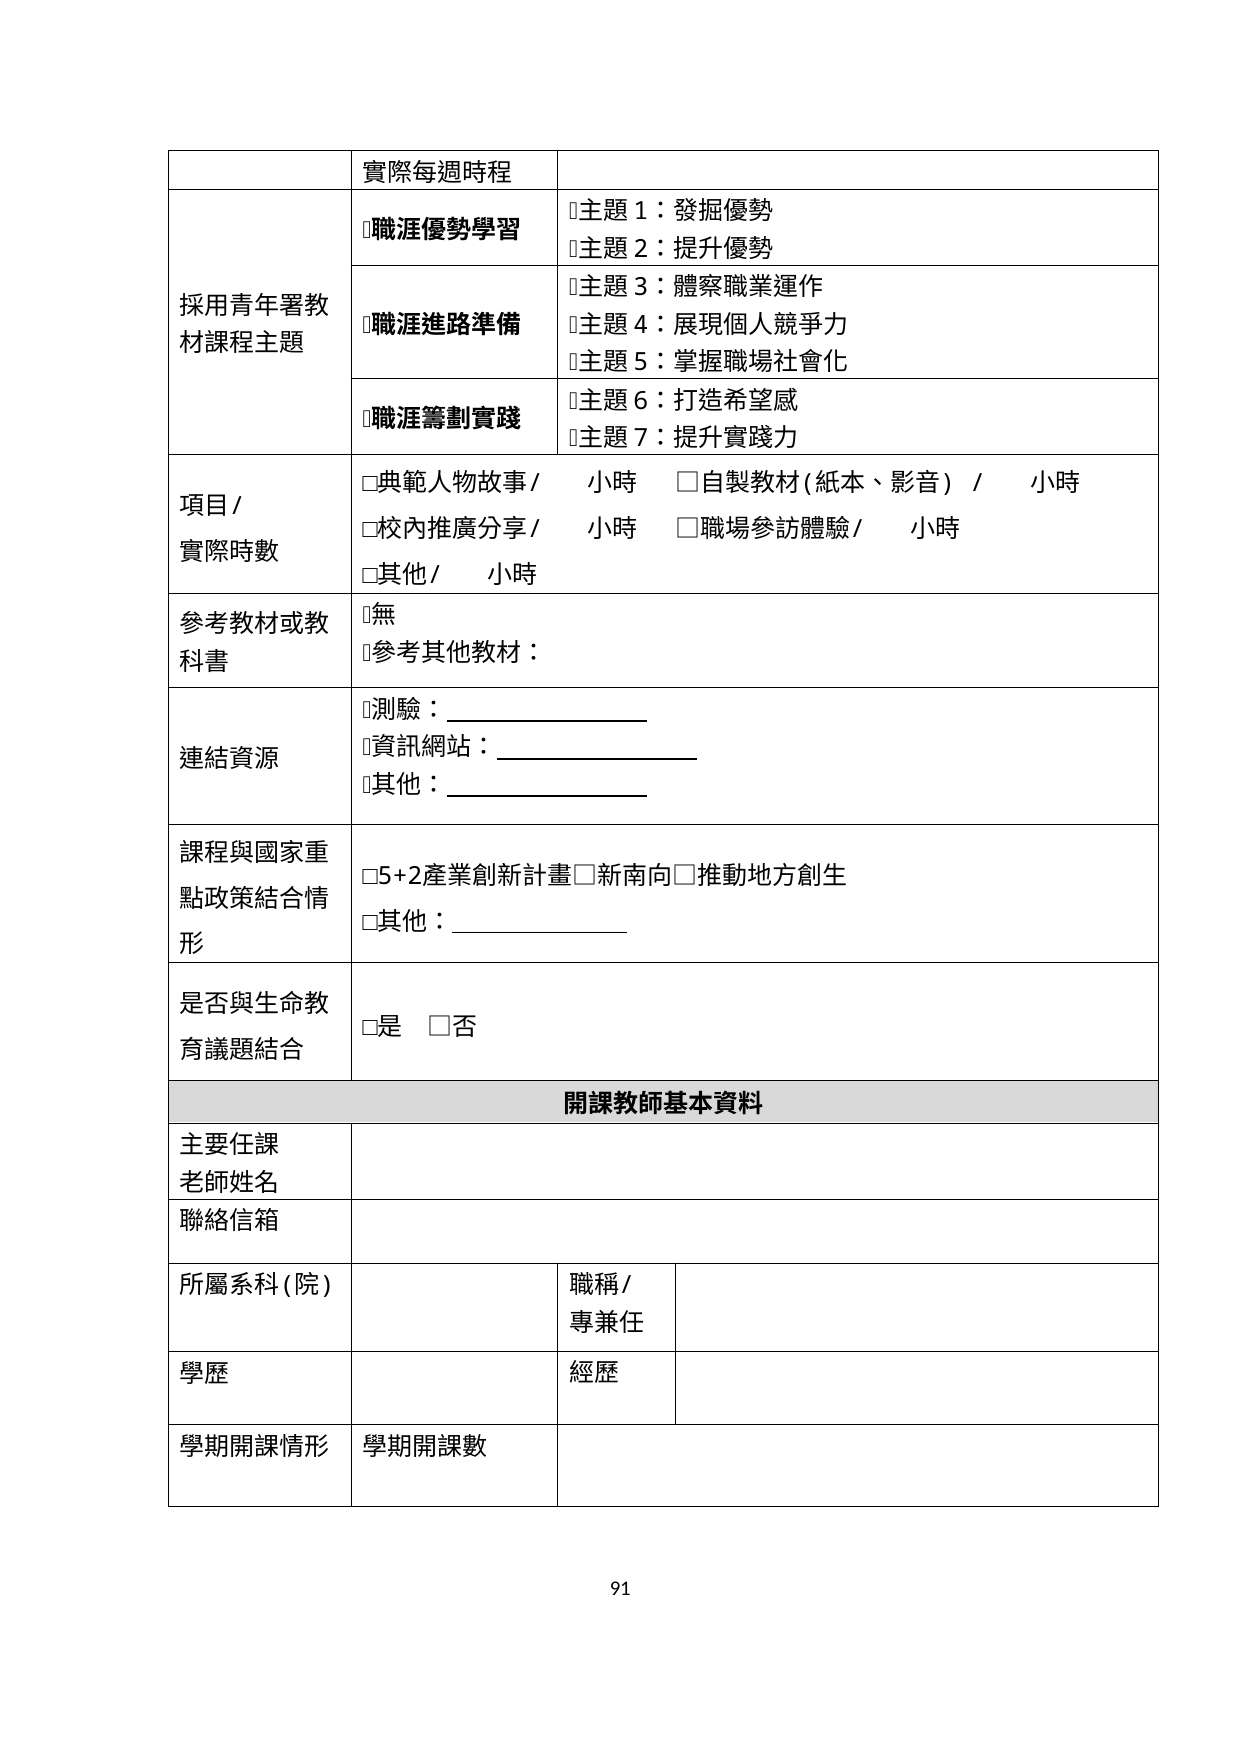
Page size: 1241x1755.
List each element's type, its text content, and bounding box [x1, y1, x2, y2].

table_cell 課程與國家重點政策結合情形 [169, 825, 351, 962]
table_cell 無 參考其他教材： [352, 594, 1158, 687]
table_cell 參考教材或教科書 [169, 594, 351, 687]
table_cell 學歷 [169, 1352, 351, 1424]
table_cell [352, 1352, 557, 1424]
table_cell [676, 1264, 1158, 1351]
table_cell 測驗： 資訊網站： 其他： [352, 688, 1158, 823]
table_cell [352, 1200, 1158, 1262]
table_cell 實際每週時程 [352, 151, 557, 188]
table_cell 經歷 [558, 1352, 675, 1424]
table_cell 職涯進路準備 [352, 266, 557, 378]
table_cell 採用青年署教材課程主題 [169, 190, 351, 454]
table_cell [558, 1425, 1158, 1506]
table_cell 開課教師基本資料 [169, 1081, 1158, 1122]
table_cell [352, 1124, 1158, 1198]
table_cell 連結資源 [169, 688, 351, 823]
table_cell 主題1：發掘優勢 主題2：提升優勢 [558, 190, 1158, 264]
table_cell 項目/ 實際時數 [169, 455, 351, 593]
table_cell 所屬系科(院) [169, 1264, 351, 1351]
table_cell [558, 151, 1158, 188]
table_cell 職稱/ 專兼任 [558, 1264, 675, 1351]
table_cell 職涯優勢學習 [352, 190, 557, 264]
table_cell [676, 1352, 1158, 1424]
table_cell □是 □否 [352, 963, 1158, 1080]
table_cell 學期開課情形 [169, 1425, 351, 1506]
table_cell [169, 151, 351, 188]
table_cell □5+2產業創新計畫□新南向□推動地方創生 □其他：＿＿＿＿＿＿＿ [352, 825, 1158, 962]
table_cell 聯絡信箱 [169, 1200, 351, 1262]
table_cell 學期開課數 [352, 1425, 557, 1506]
table_cell 是否與生命教育議題結合 [169, 963, 351, 1080]
table_cell 職涯籌劃實踐 [352, 379, 557, 454]
table_cell 主要任課 老師姓名 [169, 1124, 351, 1198]
table_cell 主題6：打造希望感 主題7：提升實踐力 [558, 379, 1158, 454]
table_cell □典範人物故事/ 小時 □自製教材(紙本、影音) / 小時 □校內推廣分享/ 小時 □職場參訪體驗/ 小時 □其他/ 小時 [352, 455, 1158, 593]
table_cell 主題3：體察職業運作 主題4：展現個人競爭力 主題5：掌握職場社會化 [558, 266, 1158, 378]
table_cell [352, 1264, 557, 1351]
